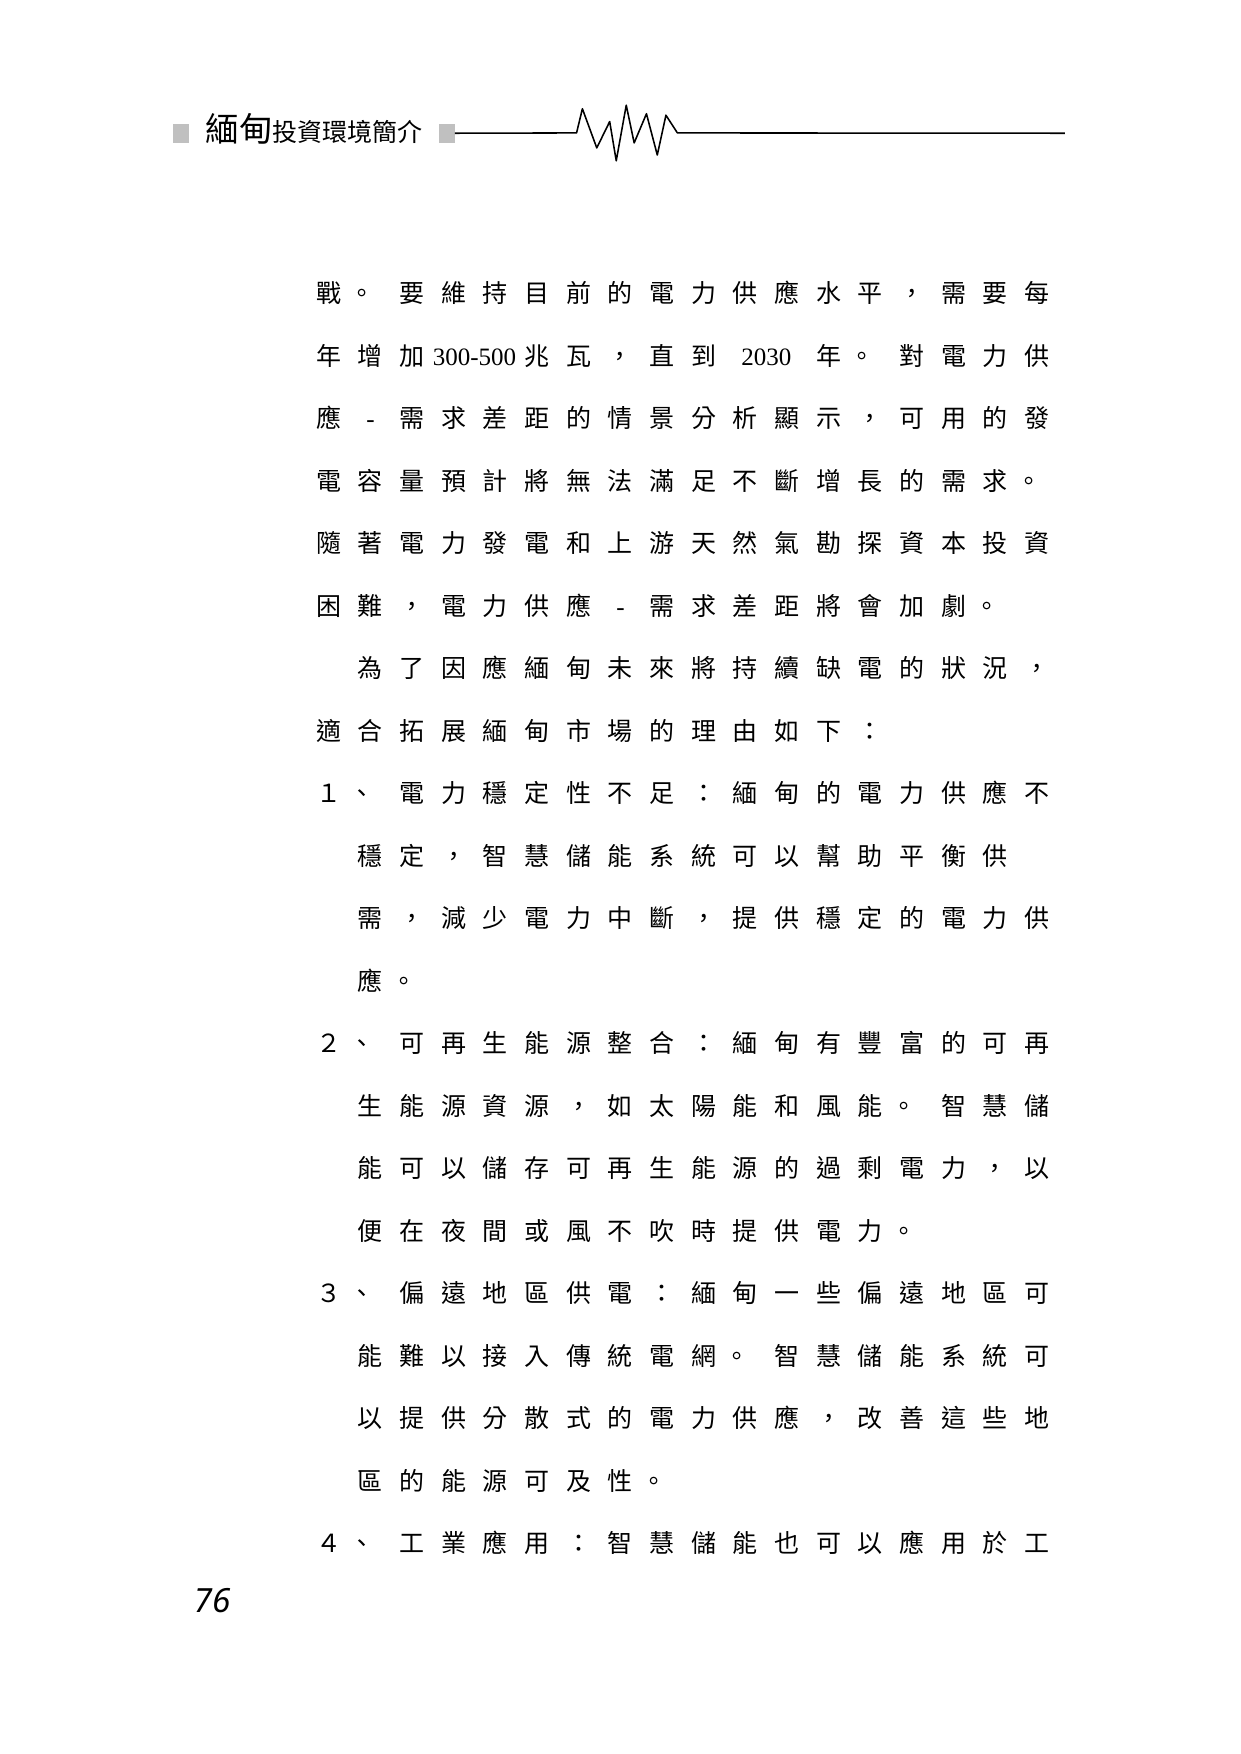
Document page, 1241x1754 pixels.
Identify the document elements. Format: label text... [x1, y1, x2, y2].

text 為了因應緬甸未來將持續缺電的狀況，適合拓展緬甸市場的理由如下： [281, 625, 1058, 750]
text ４、工業應用：智慧儲能也可以應用於工 [281, 1500, 1058, 1563]
text ３、偏遠地區供電：緬甸一些偏遠地區可能難以接入傳統電網。智慧儲能系統可以提供分散式的電力供應，改善這些地區的能源可及性。 [281, 1250, 1058, 1500]
text ２、可再生能源整合：緬甸有豐富的可再生能源資源，如太陽能和風能。智慧儲能可以儲存可再生能源的過剩電力，以便在夜間或風不吹時提供電力。 [281, 1000, 1058, 1250]
text 戰。要維持目前的電力供應水平，需要每年增加300-500兆瓦，直到2030年。對電力供應-需求差距的情景分析顯示，可用的發電容量預計將無法滿足不斷增長的需求。隨著電力發電和上游天然氣勘探資本投資困難，電力供應-需求差距將會加劇。 [281, 250, 1058, 625]
text １、電力穩定性不足：緬甸的電力供應不穩定，智慧儲能系統可以幫助平衡供需，減少電力中斷，提供穩定的電力供應。 [281, 750, 1058, 1000]
